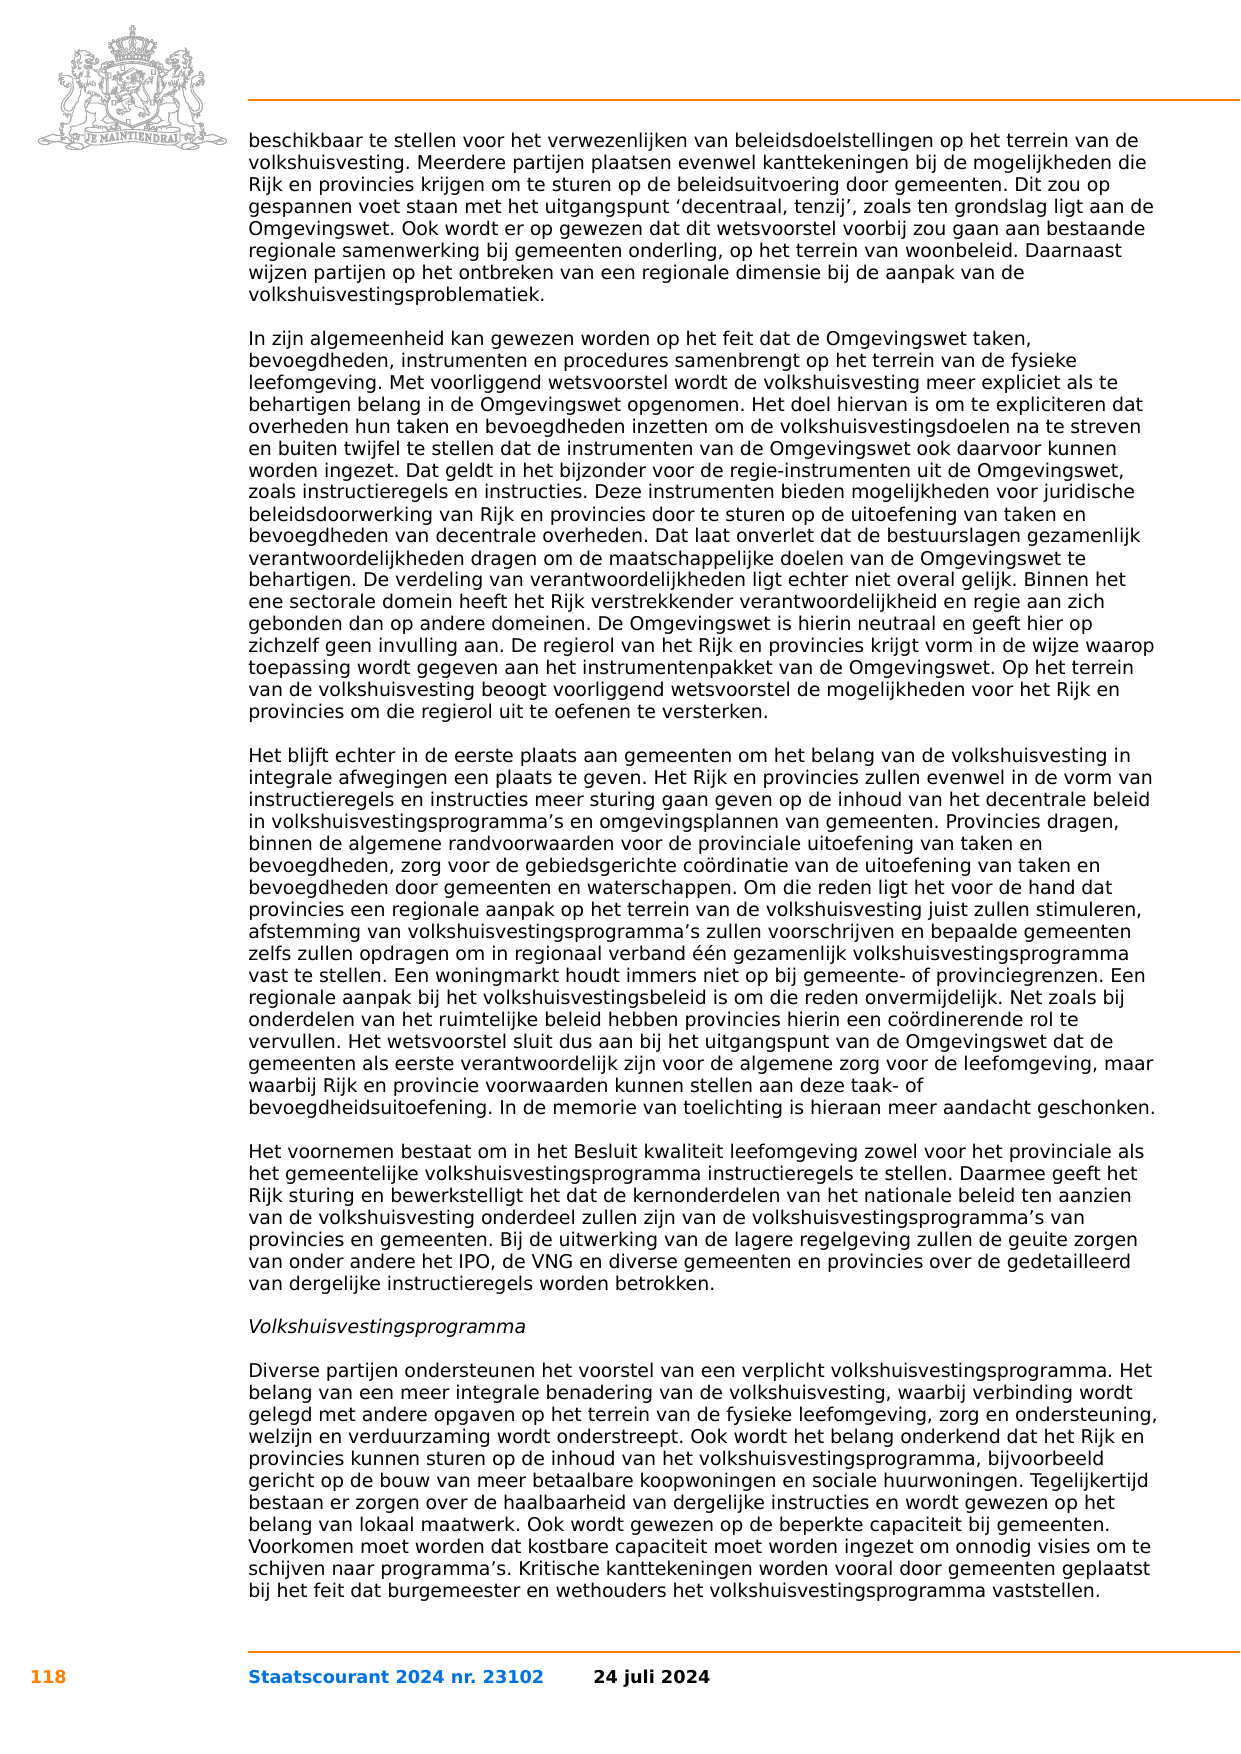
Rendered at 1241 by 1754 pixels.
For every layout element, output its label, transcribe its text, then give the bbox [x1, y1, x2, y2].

picture [38, 25, 227, 150]
subtitle Volkshuisvestingsprogramma [248, 1316, 1163, 1338]
text Het voornemen bestaat om in het Besluit kwaliteit leefomgeving zowel voor het provinciale als het gemeentelijke volkshuisvestingsprogramma instructieregels te stellen. Daarmee geeft het Rijk sturing en bewerkstelligt het dat de kernonderdelen van het nationale beleid ten aanzien van de volkshuisvesting onderdeel zullen zijn van de volkshuisvestingsprogramma’s van provincies en gemeenten. Bij de uitwerking van de lagere regelgeving zullen de geuite zorgen van onder andere het IPO, de VNG en diverse gemeenten en provincies over de gedetailleerd van dergelijke instructieregels worden betrokken. [248, 1141, 1163, 1294]
text Diverse partijen ondersteunen het voorstel van een verplicht volkshuisvestingsprogramma. Het belang van een meer integrale benadering van de volkshuisvesting, waarbij verbinding wordt gelegd met andere opgaven op het terrein van de fysieke leefomgeving, zorg en ondersteuning, welzijn en verduurzaming wordt onderstreept. Ook wordt het belang onderkend dat het Rijk en provincies kunnen sturen op de inhoud van het volkshuisvestingsprogramma, bijvoorbeeld gericht op de bouw van meer betaalbare koopwoningen en sociale huurwoningen. Tegelijkertijd bestaan er zorgen over de haalbaarheid van dergelijke instructies en wordt gewezen op het belang van lokaal maatwerk. Ook wordt gewezen op de beperkte capaciteit bij gemeenten. Voorkomen moet worden dat kostbare capaciteit moet worden ingezet om onnodig visies om te schijven naar programma’s. Kritische kanttekeningen worden vooral door gemeenten geplaatst bij het feit dat burgemeester en wethouders het volkshuisvestingsprogramma vaststellen. [248, 1360, 1163, 1602]
text Het blijft echter in de eerste plaats aan gemeenten om het belang van de volkshuisvesting in integrale afwegingen een plaats te geven. Het Rijk en provincies zullen evenwel in de vorm van instructieregels en instructies meer sturing gaan geven op de inhoud van het decentrale beleid in volkshuisvestingsprogramma’s en omgevingsplannen van gemeenten. Provincies dragen, binnen de algemene randvoorwaarden voor de provinciale uitoefening van taken en bevoegdheden, zorg voor de gebiedsgerichte coördinatie van de uitoefening van taken en bevoegdheden door gemeenten en waterschappen. Om die reden ligt het voor de hand dat provincies een regionale aanpak op het terrein van de volkshuisvesting juist zullen stimuleren, afstemming van volkshuisvestingsprogramma’s zullen voorschrijven en bepaalde gemeenten zelfs zullen opdragen om in regionaal verband één gezamenlijk volkshuisvestingsprogramma vast te stellen. Een woningmarkt houdt immers niet op bij gemeente- of provinciegrenzen. Een regionale aanpak bij het volkshuisvestingsbeleid is om die reden onvermijdelijk. Net zoals bij onderdelen van het ruimtelijke beleid hebben provincies hierin een coördinerende rol te vervullen. Het wetsvoorstel sluit dus aan bij het uitgangspunt van de Omgevingswet dat de gemeenten als eerste verantwoordelijk zijn voor de algemene zorg voor de leefomgeving, maar waarbij Rijk en provincie voorwaarden kunnen stellen aan deze taak- of bevoegdheidsuitoefening. In de memorie van toelichting is hieraan meer aandacht geschonken. [248, 745, 1163, 1119]
text beschikbaar te stellen voor het verwezenlijken van beleidsdoelstellingen op het terrein van de volkshuisvesting. Meerdere partijen plaatsen evenwel kanttekeningen bij de mogelijkheden die Rijk en provincies krijgen om te sturen op de beleidsuitvoering door gemeenten. Dit zou op gespannen voet staan met het uitgangspunt ‘decentraal, tenzij’, zoals ten grondslag ligt aan de Omgevingswet. Ook wordt er op gewezen dat dit wetsvoorstel voorbij zou gaan aan bestaande regionale samenwerking bij gemeenten onderling, op het terrein van woonbeleid. Daarnaast wijzen partijen op het ontbreken van een regionale dimensie bij de aanpak van de volkshuisvestingsproblematiek. [248, 130, 1163, 306]
text In zijn algemeenheid kan gewezen worden op het feit dat de Omgevingswet taken, bevoegdheden, instrumenten en procedures samenbrengt op het terrein van de fysieke leefomgeving. Met voorliggend wetsvoorstel wordt de volkshuisvesting meer expliciet als te behartigen belang in de Omgevingswet opgenomen. Het doel hiervan is om te expliciteren dat overheden hun taken en bevoegdheden inzetten om de volkshuisvestingsdoelen na te streven en buiten twijfel te stellen dat de instrumenten van de Omgevingswet ook daarvoor kunnen worden ingezet. Dat geldt in het bijzonder voor de regie-instrumenten uit de Omgevingswet, zoals instructieregels en instructies. Deze instrumenten bieden mogelijkheden voor juridische beleidsdoorwerking van Rijk en provincies door te sturen op de uitoefening van taken en bevoegdheden van decentrale overheden. Dat laat onverlet dat de bestuurslagen gezamenlijk verantwoordelijkheden dragen om de maatschappelijke doelen van de Omgevingswet te behartigen. De verdeling van verantwoordelijkheden ligt echter niet overal gelijk. Binnen het ene sectorale domein heeft het Rijk verstrekkender verantwoordelijkheid en regie aan zich gebonden dan op andere domeinen. De Omgevingswet is hierin neutraal en geeft hier op zichzelf geen invulling aan. De regierol van het Rijk en provincies krijgt vorm in de wijze waarop toepassing wordt gegeven aan het instrumentenpakket van de Omgevingswet. Op het terrein van de volkshuisvesting beoogt voorliggend wetsvoorstel de mogelijkheden voor het Rijk en provincies om die regierol uit te oefenen te versterken. [248, 328, 1163, 723]
